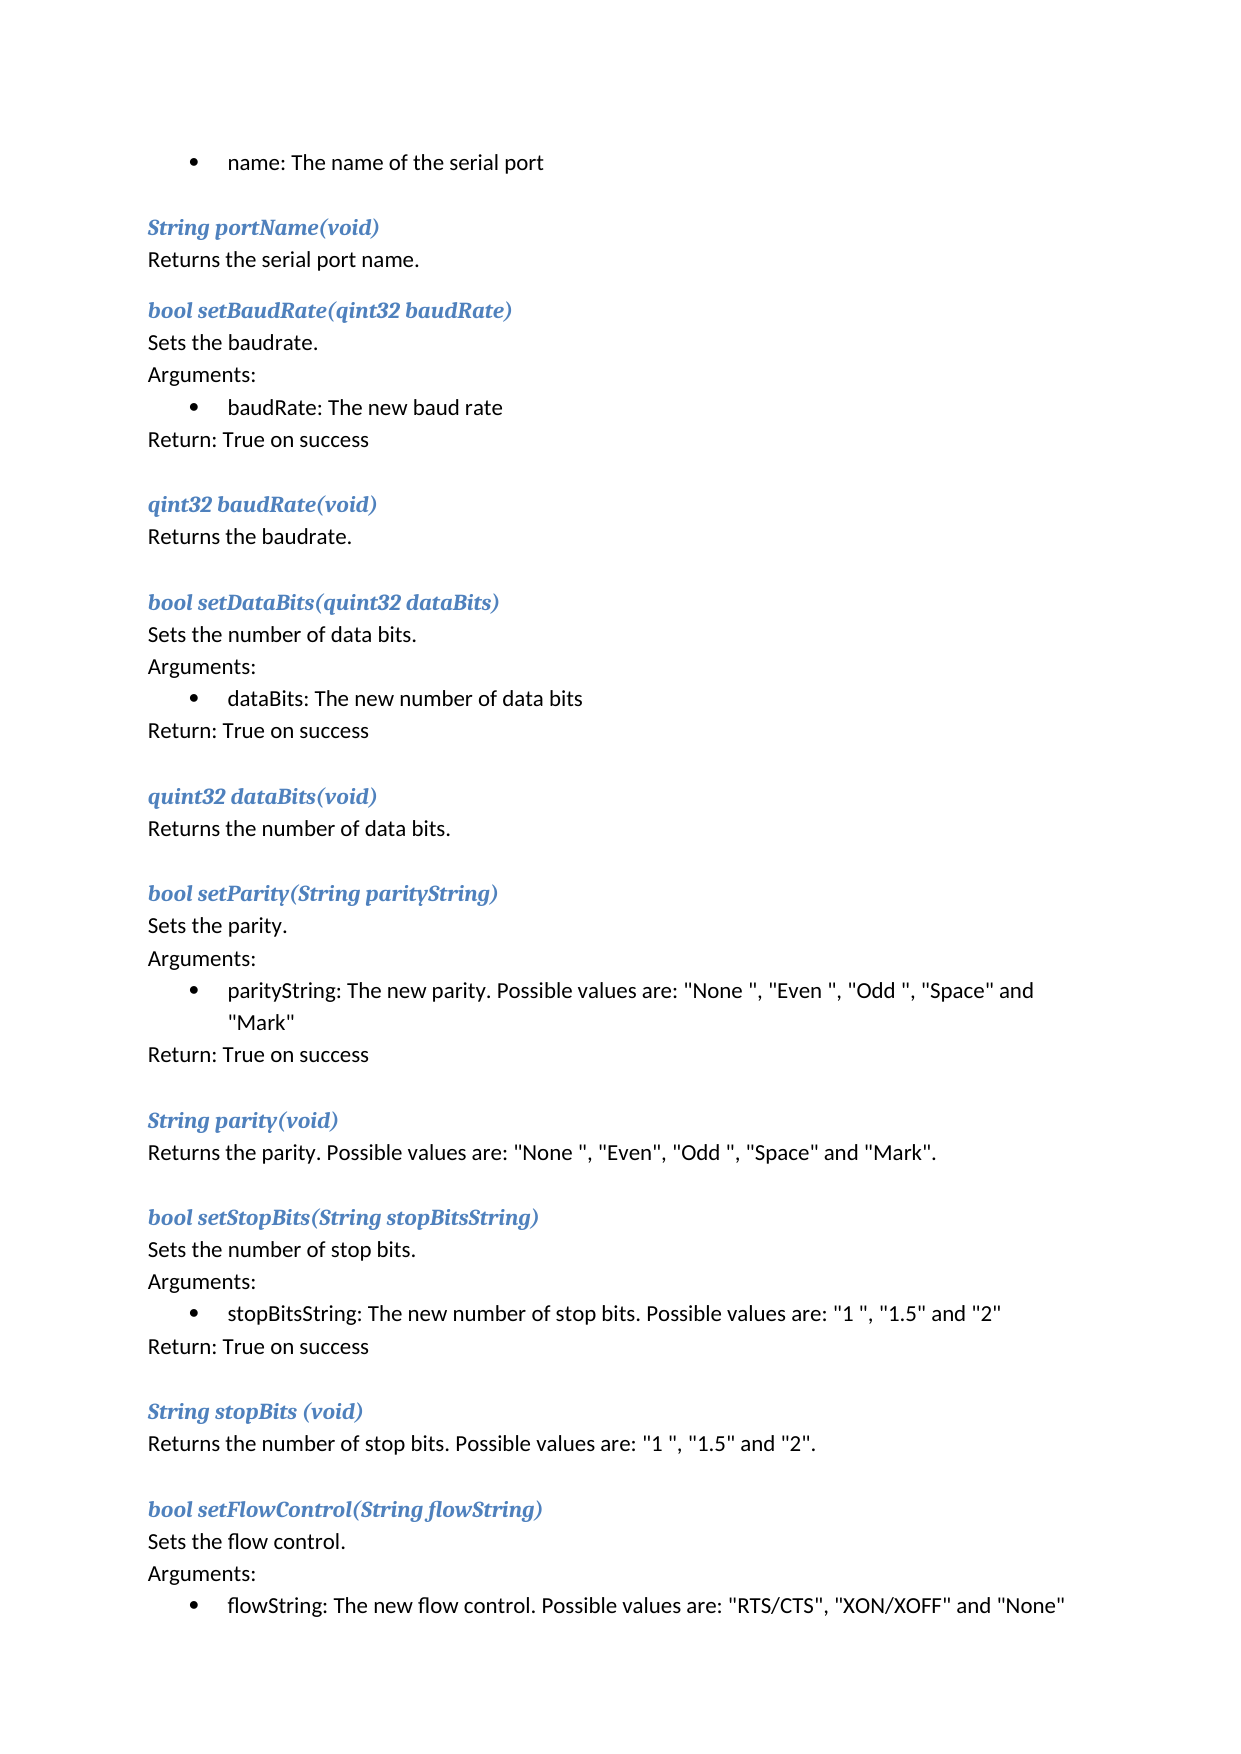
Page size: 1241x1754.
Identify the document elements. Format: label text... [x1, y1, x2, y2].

text Arguments: [148, 361, 1093, 388]
text Arguments: [148, 1267, 1093, 1295]
subtitle bool setStopBits(String stopBitsString) [148, 1205, 1093, 1231]
text Sets the flow control. [148, 1527, 1093, 1555]
text Return: True on success [148, 1332, 1093, 1360]
subtitle qint32 baudRate(void) [148, 492, 1093, 518]
list name: The name of the serial port [190, 148, 1093, 176]
subtitle String stopBits (void) [148, 1399, 1093, 1425]
text Arguments: [148, 1559, 1093, 1587]
subtitle bool setFlowControl(String flowString) [148, 1497, 1093, 1523]
text Returns the number of stop bits. Possible values are: "1 ", "1.5" and "2". [148, 1429, 1093, 1457]
text Sets the number of stop bits. [148, 1235, 1093, 1263]
list flowString: The new flow control. Possible values are: "RTS/CTS", "XON/XOFF" and "None" [190, 1591, 1093, 1619]
text Returns the parity. Possible values are: "None ", "Even", "Odd ", "Space" and "Mark". [148, 1138, 1093, 1166]
text Arguments: [148, 944, 1093, 972]
subtitle String portName(void) [148, 215, 1093, 241]
text Arguments: [148, 652, 1093, 680]
subtitle bool setBaudRate(qint32 baudRate) [148, 298, 1093, 324]
list baudRate: The new baud rate [190, 393, 1093, 421]
text Sets the parity. [148, 911, 1093, 939]
text Return: True on success [148, 716, 1093, 744]
subtitle String parity(void) [148, 1107, 1093, 1134]
list parityString: The new parity. Possible values are: "None ", "Even ", "Odd ", "Space" and "Mark" [190, 976, 1093, 1036]
text Sets the baudrate. [148, 328, 1093, 356]
subtitle bool setParity(String parityString) [148, 881, 1093, 908]
subtitle bool setDataBits(quint32 dataBits) [148, 590, 1093, 616]
text Return: True on success [148, 425, 1093, 453]
subtitle quint32 dataBits(void) [148, 784, 1093, 810]
list stopBitsString: The new number of stop bits. Possible values are: "1 ", "1.5" and "2" [190, 1299, 1093, 1328]
text Returns the baudrate. [148, 522, 1093, 550]
text Return: True on success [148, 1040, 1093, 1068]
text Returns the number of data bits. [148, 814, 1093, 842]
text Sets the number of data bits. [148, 620, 1093, 648]
list dataBits: The new number of data bits [190, 684, 1093, 712]
text Returns the serial port name. [148, 245, 1093, 273]
